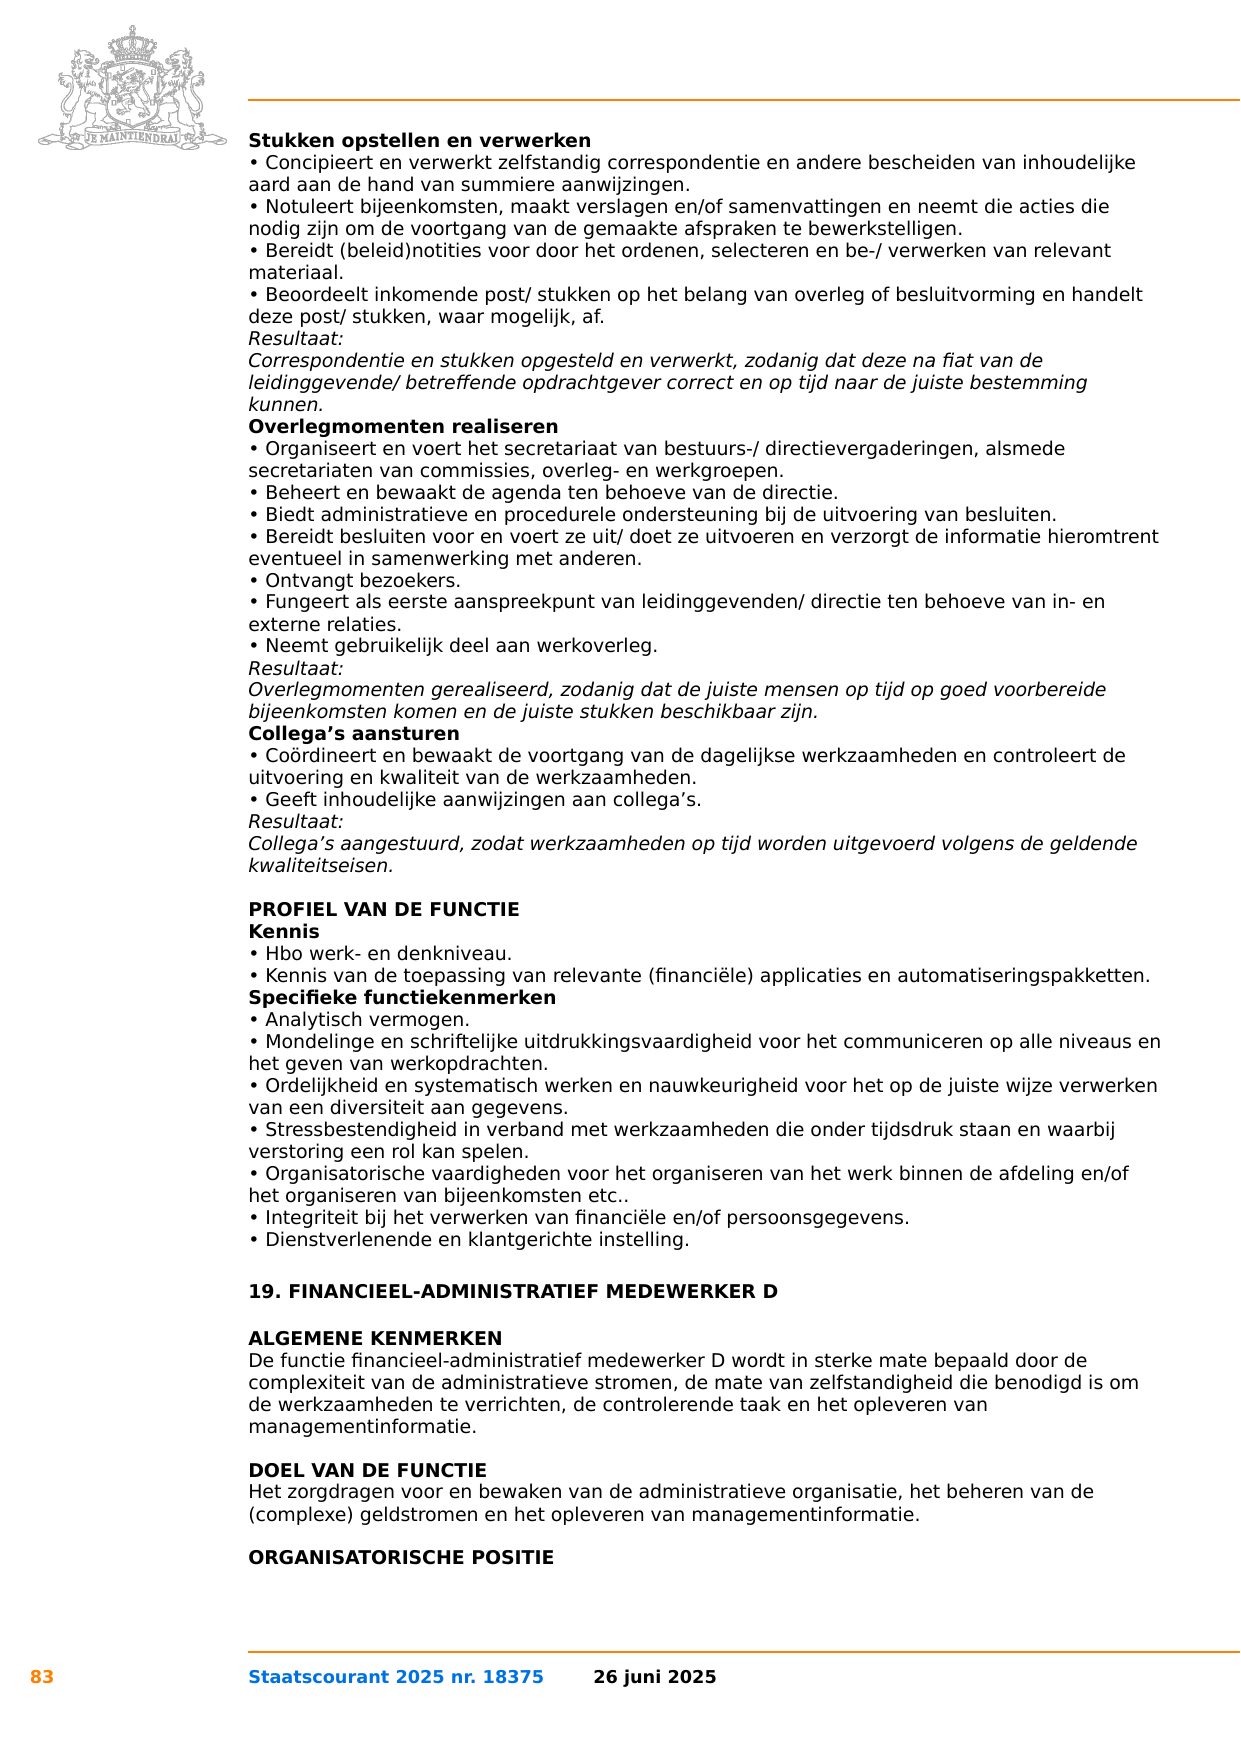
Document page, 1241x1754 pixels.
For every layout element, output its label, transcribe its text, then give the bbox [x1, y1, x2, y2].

text Overlegmomenten gerealiseerd, zodanig dat de juiste mensen op tijd op goed voorbereide bijeenkomsten komen en de juiste stukken beschikbaar zijn. [248, 679, 1163, 723]
text Kennis [248, 921, 1163, 943]
text Stukken opstellen en verwerken [248, 130, 1163, 152]
text • Organiseert en voert het secretariaat van bestuurs-/ directievergaderingen, alsmede secretariaten van commissies, overleg- en werkgroepen. [248, 438, 1163, 482]
text • Bereidt besluiten voor en voert ze uit/ doet ze uitvoeren en verzorgt de informatie hieromtrent eventueel in samenwerking met anderen. [248, 526, 1163, 569]
text Resultaat: [248, 657, 1163, 679]
text • Dienstverlenende en klantgerichte instelling. [248, 1229, 1163, 1251]
text ORGANISATORISCHE POSITIE [248, 1547, 1163, 1569]
text Collega’s aangestuurd, zodat werkzaamheden op tijd worden uitgevoerd volgens de geldende kwaliteitseisen. [248, 833, 1163, 877]
subtitle 19. FINANCIEEL-ADMINISTRATIEF MEDEWERKER D [248, 1281, 1163, 1303]
text Resultaat: [248, 328, 1163, 350]
text • Kennis van de toepassing van relevante (financiële) applicaties en automatiseringspakketten. [248, 965, 1163, 987]
text Specifieke functiekenmerken [248, 987, 1163, 1009]
picture [38, 25, 227, 150]
text • Analytisch vermogen. [248, 1009, 1163, 1031]
text De functie financieel-administratief medewerker D wordt in sterke mate bepaald door de complexiteit van de administratieve stromen, de mate van zelfstandigheid die benodigd is om de werkzaamheden te verrichten, de controlerende taak en het opleveren van managementinformatie. [248, 1350, 1163, 1438]
text • Neemt gebruikelijk deel aan werkoverleg. [248, 635, 1163, 657]
text ALGEMENE KENMERKEN [248, 1328, 1163, 1350]
text • Notuleert bijeenkomsten, maakt verslagen en/of samenvattingen en neemt die acties die nodig zijn om de voortgang van de gemaakte afspraken te bewerkstelligen. [248, 196, 1163, 240]
text • Hbo werk- en denkniveau. [248, 943, 1163, 965]
text DOEL VAN DE FUNCTIE [248, 1459, 1163, 1481]
text PROFIEL VAN DE FUNCTIE [248, 899, 1163, 921]
text • Concipieert en verwerkt zelfstandig correspondentie en andere bescheiden van inhoudelijke aard aan de hand van summiere aanwijzingen. [248, 152, 1163, 196]
text Resultaat: [248, 811, 1163, 833]
text Overlegmomenten realiseren [248, 416, 1163, 438]
text • Fungeert als eerste aanspreekpunt van leidinggevenden/ directie ten behoeve van in- en externe relaties. [248, 591, 1163, 635]
text Correspondentie en stukken opgesteld en verwerkt, zodanig dat deze na fiat van de leidinggevende/ betreffende opdrachtgever correct en op tijd naar de juiste bestemming kunnen. [248, 350, 1163, 416]
text • Coördineert en bewaakt de voortgang van de dagelijkse werkzaamheden en controleert de uitvoering en kwaliteit van de werkzaamheden. [248, 745, 1163, 789]
text Collega’s aansturen [248, 723, 1163, 745]
text • Bereidt (beleid)notities voor door het ordenen, selecteren en be-/ verwerken van relevant materiaal. [248, 240, 1163, 284]
text • Stressbestendigheid in verband met werkzaamheden die onder tijdsdruk staan en waarbij verstoring een rol kan spelen. [248, 1119, 1163, 1163]
text • Ordelijkheid en systematisch werken en nauwkeurigheid voor het op de juiste wijze verwerken van een diversiteit aan gegevens. [248, 1075, 1163, 1119]
text • Mondelinge en schriftelijke uitdrukkingsvaardigheid voor het communiceren op alle niveaus en het geven van werkopdrachten. [248, 1031, 1163, 1075]
text • Beheert en bewaakt de agenda ten behoeve van de directie. [248, 482, 1163, 503]
text Het zorgdragen voor en bewaken van de administratieve organisatie, het beheren van de (complexe) geldstromen en het opleveren van managementinformatie. [248, 1481, 1163, 1525]
text • Beoordeelt inkomende post/ stukken op het belang van overleg of besluitvorming en handelt deze post/ stukken, waar mogelijk, af. [248, 284, 1163, 328]
text • Geeft inhoudelijke aanwijzingen aan collega’s. [248, 789, 1163, 811]
text • Biedt administratieve en procedurele ondersteuning bij de uitvoering van besluiten. [248, 503, 1163, 526]
text • Organisatorische vaardigheden voor het organiseren van het werk binnen de afdeling en/of het organiseren van bijeenkomsten etc.. [248, 1163, 1163, 1207]
text • Ontvangt bezoekers. [248, 569, 1163, 591]
text • Integriteit bij het verwerken van financiële en/of persoonsgegevens. [248, 1207, 1163, 1229]
